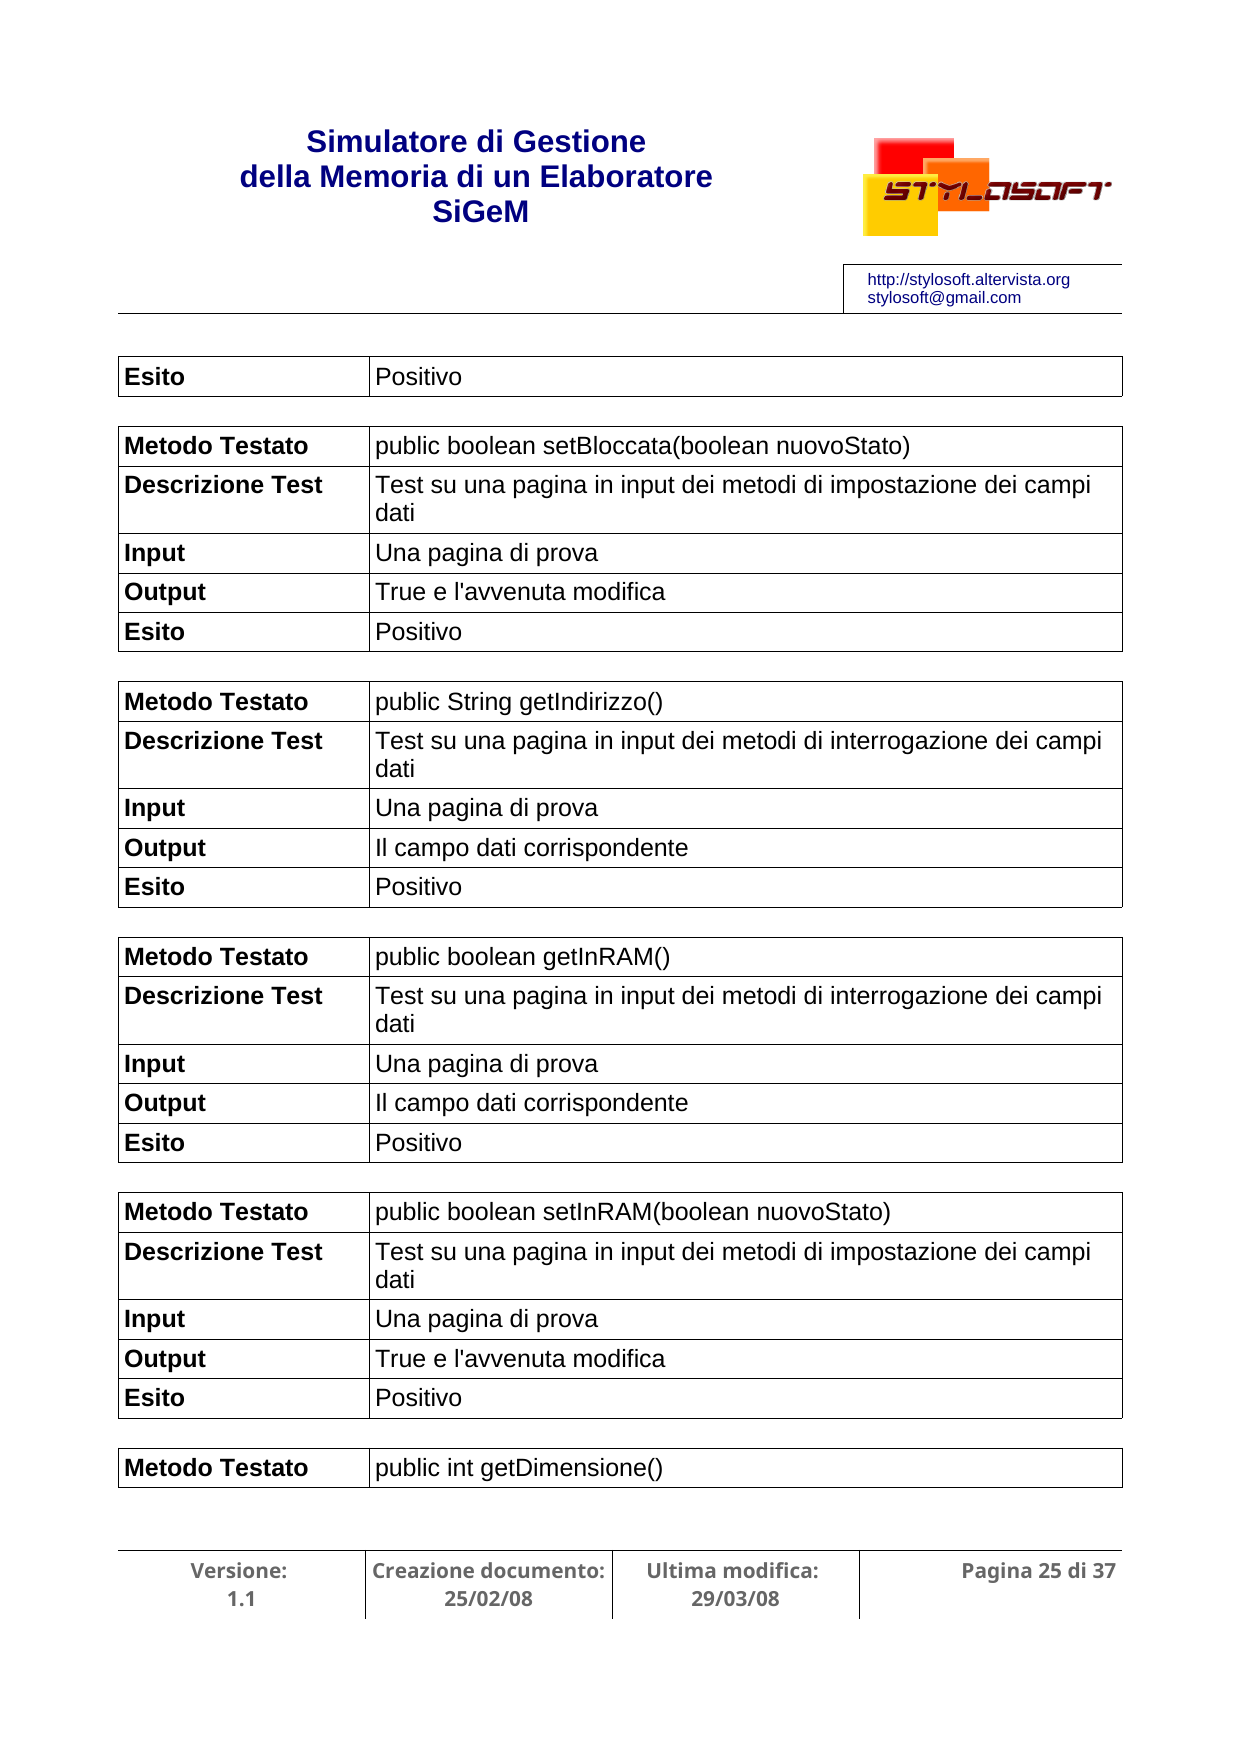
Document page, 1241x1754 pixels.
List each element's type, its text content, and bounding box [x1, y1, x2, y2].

table_cell Il campo dati corrispondente [370, 1084, 1122, 1123]
table_header Metodo Testato [119, 1193, 369, 1232]
table_cell Esito [119, 357, 369, 396]
table_cell True e l'avvenuta modifica [370, 1340, 1122, 1378]
table_header Metodo Testato [119, 1449, 369, 1487]
table_cell Una pagina di prova [370, 1300, 1122, 1339]
table_cell Esito [119, 613, 369, 651]
table_header public String getIndirizzo() [370, 682, 1122, 721]
table_cell Esito [119, 1379, 369, 1418]
table_cell Positivo [370, 1124, 1122, 1162]
table_header public boolean setBloccata(boolean nuovoStato) [370, 427, 1122, 466]
table_cell Esito [119, 1124, 369, 1162]
table_cell Input [119, 1045, 369, 1083]
table_cell Esito [119, 868, 369, 907]
table_cell Test su una pagina in input dei metodi di interrogazione dei campi dati [370, 722, 1122, 788]
picture [848, 123, 1117, 247]
table_cell Descrizione Test [119, 467, 369, 533]
table_cell Positivo [370, 357, 1122, 396]
table_cell Una pagina di prova [370, 789, 1122, 828]
table_cell Il campo dati corrispondente [370, 829, 1122, 867]
table_header Metodo Testato [119, 938, 369, 976]
table_header public boolean getInRAM() [370, 938, 1122, 976]
table_cell Output [119, 829, 369, 867]
table_cell Test su una pagina in input dei metodi di interrogazione dei campi dati [370, 977, 1122, 1044]
table_cell Positivo [370, 613, 1122, 651]
table_header Metodo Testato [119, 427, 369, 466]
table_cell Positivo [370, 868, 1122, 907]
table_header Metodo Testato [119, 682, 369, 721]
table_cell Positivo [370, 1379, 1122, 1418]
table_cell Output [119, 574, 369, 612]
table_cell Descrizione Test [119, 1233, 369, 1299]
table_cell Test su una pagina in input dei metodi di impostazione dei campi dati [370, 467, 1122, 533]
table_cell Test su una pagina in input dei metodi di impostazione dei campi dati [370, 1233, 1122, 1299]
table_cell Output [119, 1084, 369, 1123]
table_cell Output [119, 1340, 369, 1378]
table_cell Descrizione Test [119, 722, 369, 788]
table_header public int getDimensione() [370, 1449, 1122, 1487]
table_cell Input [119, 789, 369, 828]
table_cell Input [119, 534, 369, 572]
table_cell Input [119, 1300, 369, 1339]
table_cell Una pagina di prova [370, 534, 1122, 572]
table_cell True e l'avvenuta modifica [370, 574, 1122, 612]
table_cell Una pagina di prova [370, 1045, 1122, 1083]
table_cell Descrizione Test [119, 977, 369, 1044]
table_header public boolean setInRAM(boolean nuovoStato) [370, 1193, 1122, 1232]
